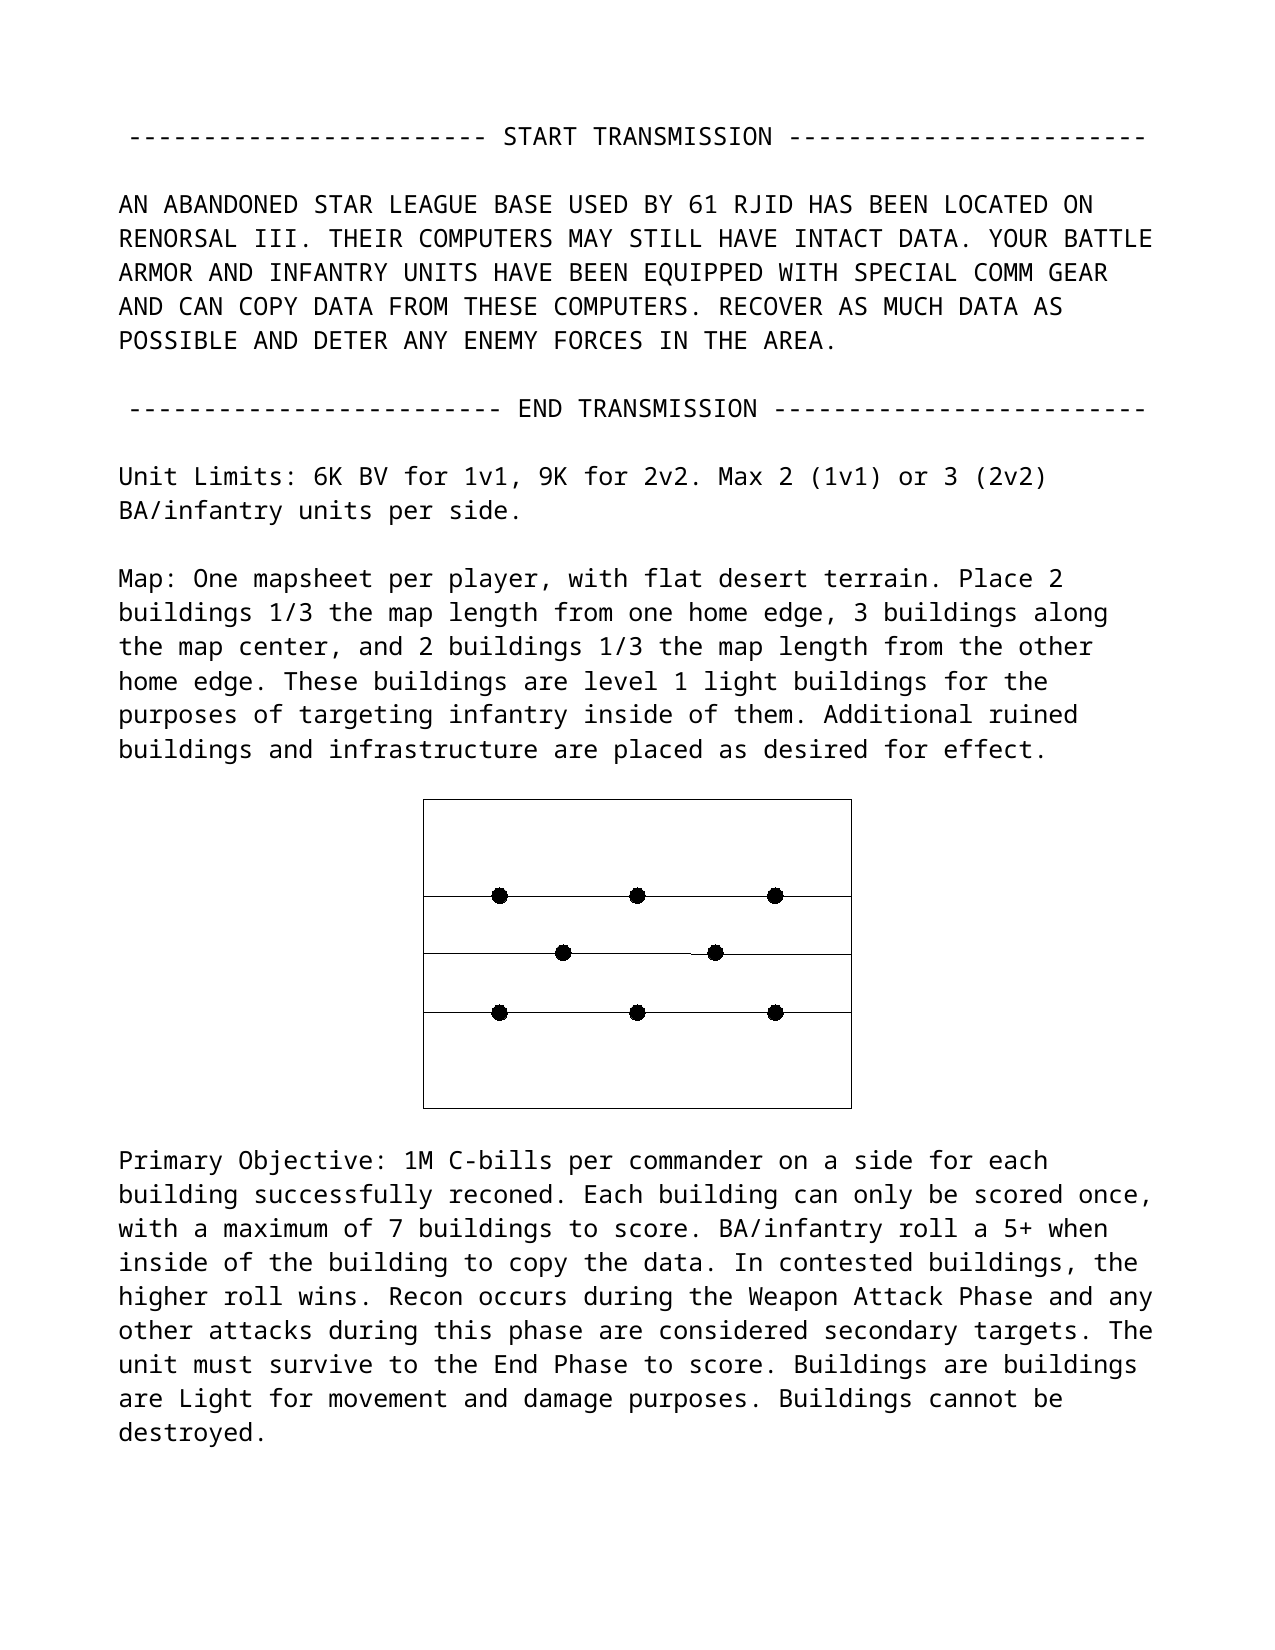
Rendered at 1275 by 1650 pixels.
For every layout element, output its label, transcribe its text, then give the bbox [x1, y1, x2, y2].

text Map: One mapsheet per player, with flat desert terrain. Place 2 buildings 1/3 the map length from one home edge, 3 buildings along the map center, and 2 buildings 1/3 the map length from the other home edge. These buildings are level 1 light buildings for the purposes of targeting infantry inside of them. Additional ruined buildings and infrastructure are placed as desired for effect. [118, 561, 1157, 765]
text ------------------------ START TRANSMISSION ------------------------ [118, 118, 1157, 152]
text AN ABANDONED STAR LEAGUE BASE USED BY 61 RJID HAS BEEN LOCATED ON RENORSAL III. THEIR COMPUTERS MAY STILL HAVE INTACT DATA. YOUR BATTLE ARMOR AND INFANTRY UNITS HAVE BEEN EQUIPPED WITH SPECIAL COMM GEAR AND CAN COPY DATA FROM THESE COMPUTERS. RECOVER AS MUCH DATA AS POSSIBLE AND DETER ANY ENEMY FORCES IN THE AREA. [118, 152, 1157, 357]
text ------------------------- END TRANSMISSION ------------------------- [118, 357, 1157, 425]
text Primary Objective: 1M C-bills per commander on a side for each building successfully reconed. Each building can only be scored once, with a maximum of 7 buildings to score. BA/infantry roll a 5+ when inside of the building to copy the data. In contested buildings, the higher roll wins. Recon occurs during the Weapon Attack Phase and any other attacks during this phase are considered secondary targets. The unit must survive to the End Phase to score. Buildings are buildings are Light for movement and damage purposes. Buildings cannot be destroyed. [118, 1142, 1157, 1449]
text Unit Limits: 6K BV for 1v1, 9K for 2v2. Max 2 (1v1) or 3 (2v2) BA/infantry units per side. [118, 459, 1157, 527]
